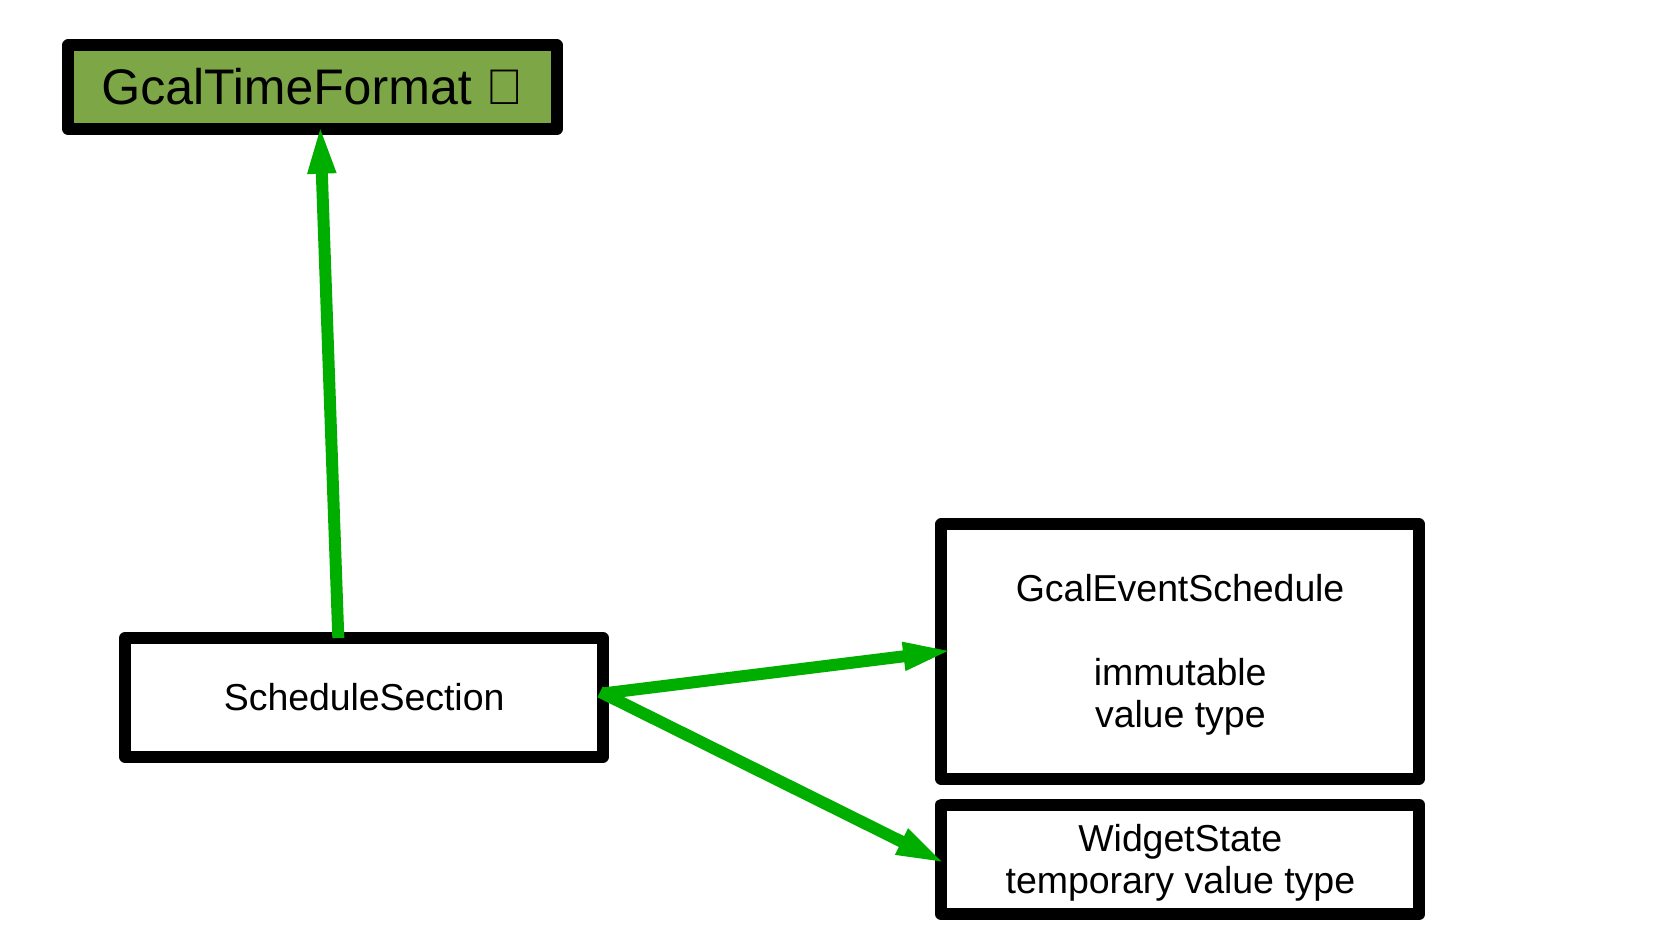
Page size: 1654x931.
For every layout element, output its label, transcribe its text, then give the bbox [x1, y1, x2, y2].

text_box ScheduleSection [125, 637, 604, 757]
text_box GcalEventSchedule immutable value type [941, 524, 1420, 779]
text_box WidgetState temporary value type [941, 804, 1420, 915]
text_box GcalTimeFormat 🍌 [68, 45, 557, 130]
